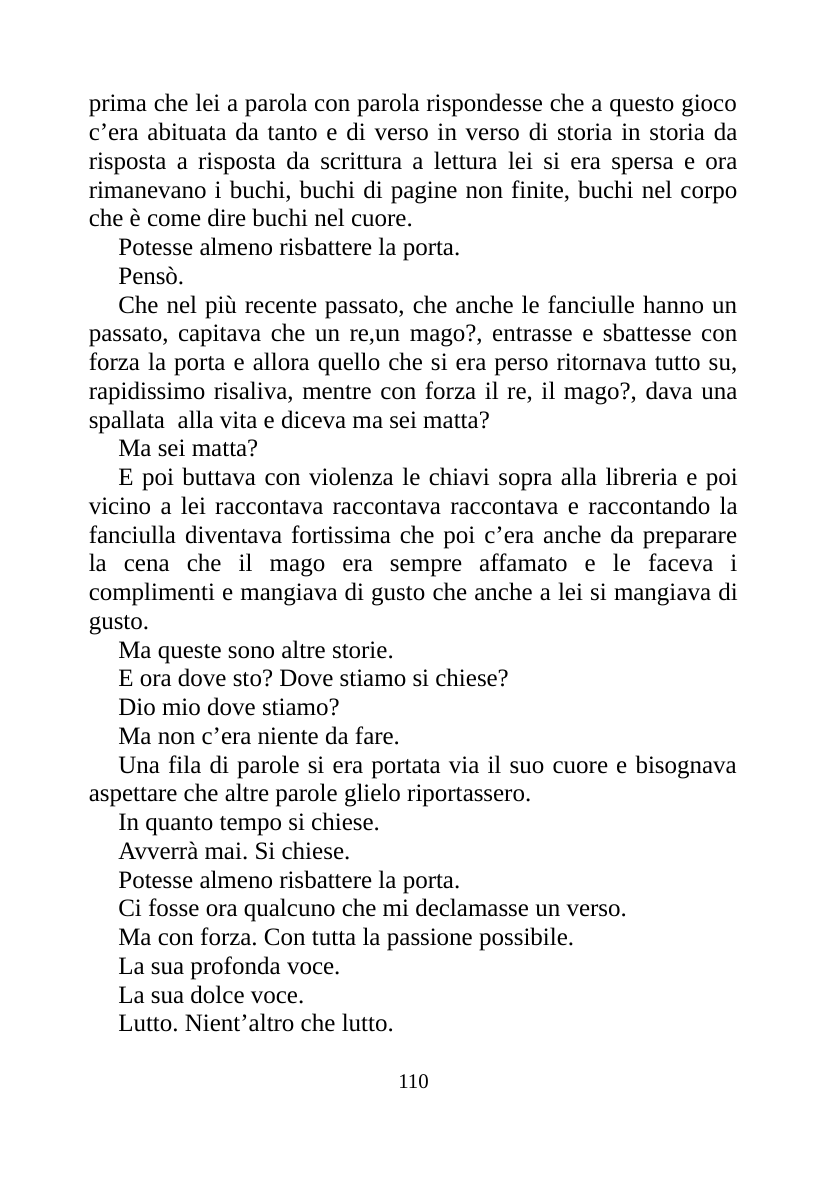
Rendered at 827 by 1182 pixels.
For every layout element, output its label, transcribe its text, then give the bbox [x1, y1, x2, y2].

text Ma sei matta? [88, 433, 738, 462]
text prima che lei a parola con parola rispondesse che a questo gioco c’era abituata da tanto e di verso in verso di storia in storia da risposta a risposta da scrittura a lettura lei si era spersa e ora rimanevano i buchi, buchi di pagine non finite, buchi nel corpo che è come dire buchi nel cuore. [88, 88, 738, 232]
text E poi buttava con violenza le chiavi sopra alla libreria e poi vicino a lei raccontava raccontava raccontava e raccontando la fanciulla diventava fortissima che poi c’era anche da preparare la cena che il mago era sempre affamato e le faceva i complimenti e mangiava di gusto che anche a lei si mangiava di gusto. [88, 462, 738, 635]
text Avverrà mai. Si chiese. [88, 836, 738, 865]
text E ora dove sto? Dove stiamo si chiese? [88, 663, 738, 692]
text Ma con forza. Con tutta la passione possibile. [88, 922, 738, 951]
text Che nel più recente passato, che anche le fanciulle hanno un passato, capitava che un re,un mago?, entrasse e sbattesse con forza la porta e allora quello che si era perso ritornava tutto su, rapidissimo risaliva, mentre con forza il re, il mago?, dava una spallata alla vita e diceva ma sei matta? [88, 290, 738, 433]
text La sua dolce voce. [88, 980, 738, 1008]
text Pensò. [88, 261, 738, 290]
text Potesse almeno risbattere la porta. [88, 232, 738, 261]
text Ci fosse ora qualcuno che mi declamasse un verso. [88, 893, 738, 922]
text Ma non c’era niente da fare. [88, 721, 738, 750]
text In quanto tempo si chiese. [88, 807, 738, 836]
text Dio mio dove stiamo? [88, 692, 738, 721]
text La sua profonda voce. [88, 951, 738, 980]
text Lutto. Nient’altro che lutto. [88, 1008, 738, 1037]
text Una fila di parole si era portata via il suo cuore e bisognava aspettare che altre parole glielo riportassero. [88, 750, 738, 807]
text Potesse almeno risbattere la porta. [88, 865, 738, 893]
text Ma queste sono altre storie. [88, 635, 738, 663]
